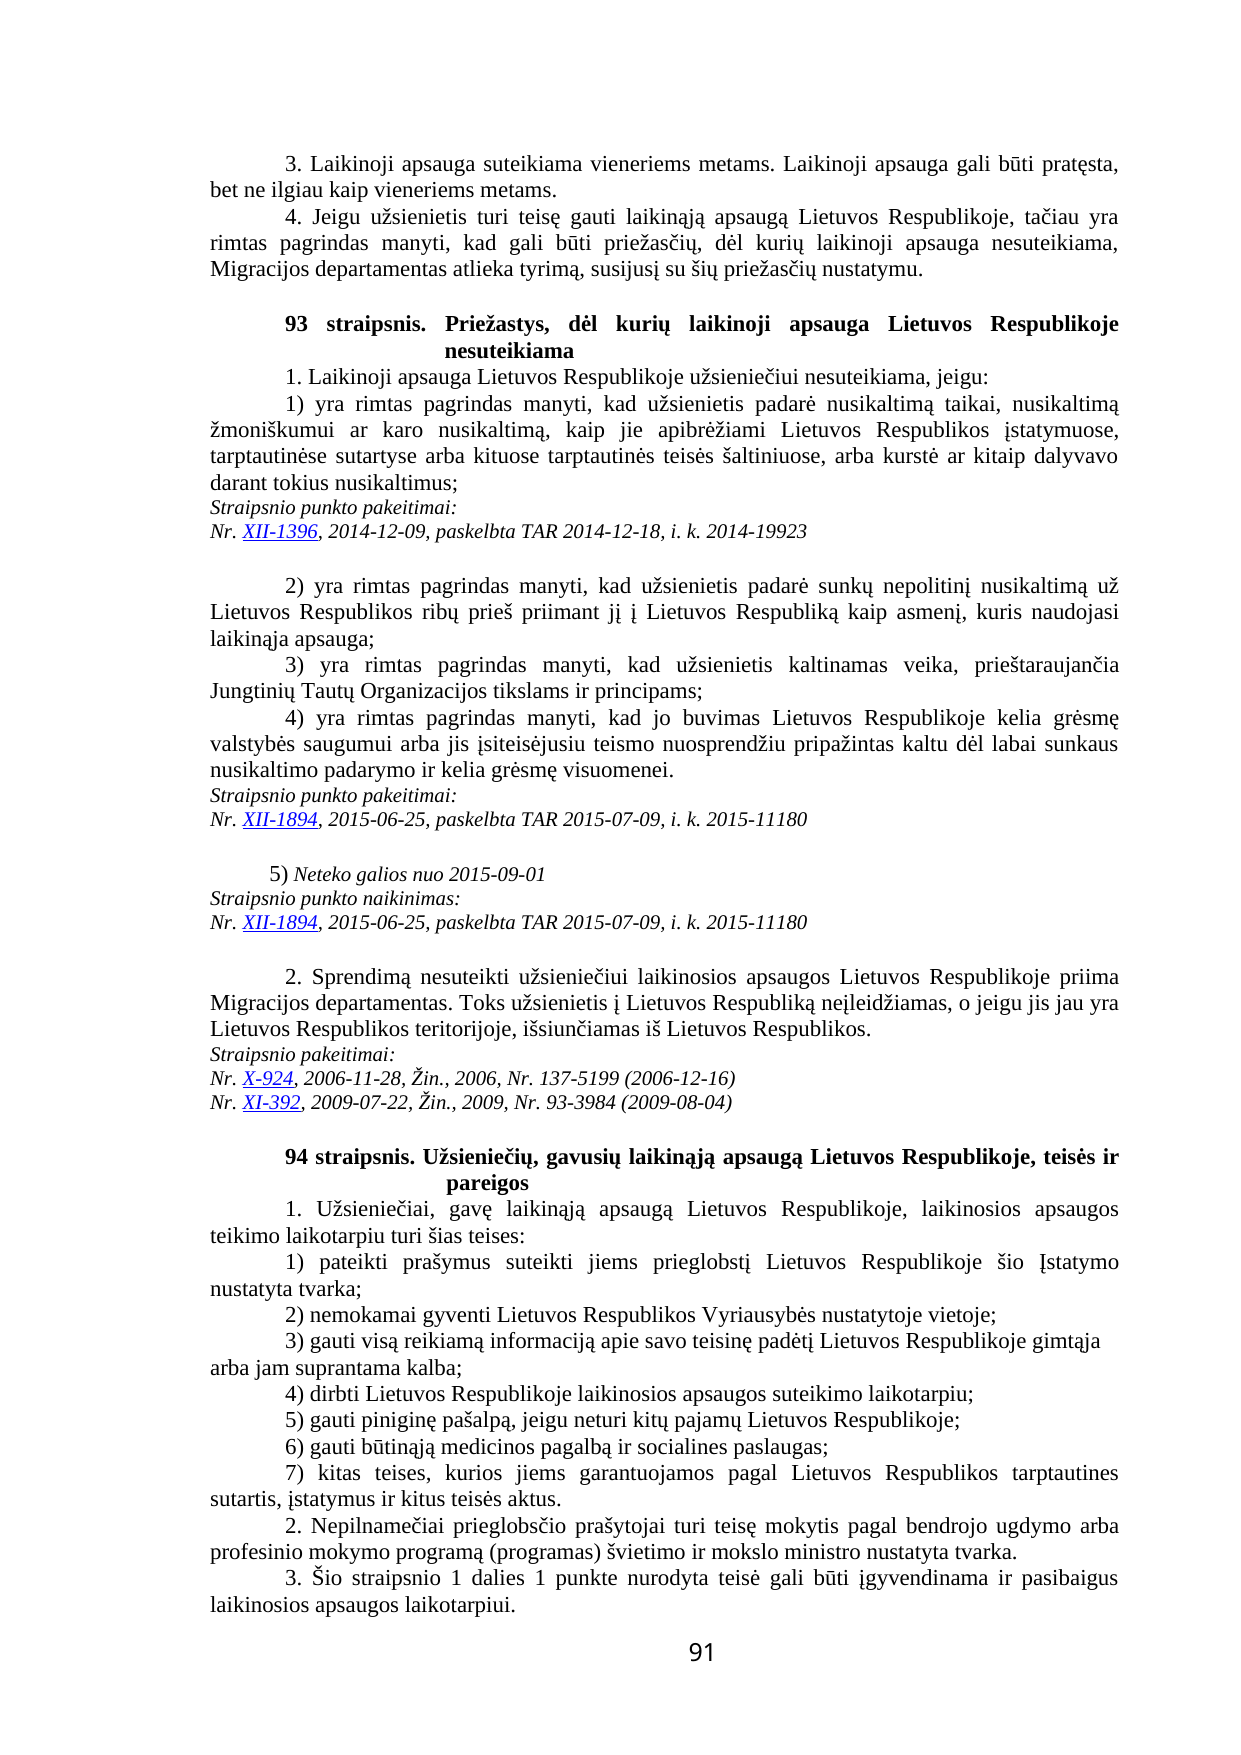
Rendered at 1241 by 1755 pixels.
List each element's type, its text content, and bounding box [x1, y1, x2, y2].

text 93 straipsnis. Priežastys, dėl kurių laikinoji apsauga Lietuvos Respublikoje nesuteikiama [285, 311, 1120, 363]
text 1) pateikti prašymus suteikti jiems prieglobstį Lietuvos Respublikoje šio Įstatymo nustatyta tvarka; [210, 1248, 1120, 1301]
text Straipsnio punkto pakeitimai: [210, 783, 1120, 807]
text 4) dirbti Lietuvos Respublikoje laikinosios apsaugos suteikimo laikotarpiu; [210, 1380, 1120, 1406]
text 4. Jeigu užsienietis turi teisę gauti laikinąją apsaugą Lietuvos Respublikoje, tačiau yra rimtas pagrindas manyti, kad gali būti priežasčių, dėl kurių laikinoji apsauga nesuteikiama, Migracijos departamentas atlieka tyrimą, susijusį su šių priežasčių nustatymu. [210, 203, 1120, 282]
text Straipsnio punkto naikinimas: [210, 886, 1120, 910]
text 1. Užsieniečiai, gavę laikinąją apsaugą Lietuvos Respublikoje, laikinosios apsaugos teikimo laikotarpiu turi šias teises: [210, 1196, 1120, 1248]
text 5) gauti piniginę pašalpą, jeigu neturi kitų pajamų Lietuvos Respublikoje; [210, 1406, 1120, 1433]
text 2. Nepilnamečiai prieglobsčio prašytojai turi teisę mokytis pagal bendrojo ugdymo arba profesinio mokymo programą (programas) švietimo ir mokslo ministro nustatyta tvarka. [210, 1512, 1120, 1564]
text 3. Laikinoji apsauga suteikiama vieneriems metams. Laikinoji apsauga gali būti pratęsta, bet ne ilgiau kaip vieneriems metams. [210, 150, 1120, 203]
text 7) kitas teises, kurios jiems garantuojamos pagal Lietuvos Respublikos tarptautines sutartis, įstatymus ir kitus teisės aktus. [210, 1459, 1120, 1512]
text Nr. XII-1894, 2015-06-25, paskelbta TAR 2015-07-09, i. k. 2015-11180 [210, 910, 1120, 934]
text 5) Neteko galios nuo 2015-09-01 [210, 859, 1120, 886]
text 3) yra rimtas pagrindas manyti, kad užsienietis kaltinamas veika, prieštaraujančia Jungtinių Tautų Organizacijos tikslams ir principams; [210, 651, 1120, 704]
text Nr. XI-392, 2009-07-22, Žin., 2009, Nr. 93-3984 (2009-08-04) [210, 1090, 1120, 1114]
text 3. Šio straipsnio 1 dalies 1 punkte nurodyta teisė gali būti įgyvendinama ir pasibaigus laikinosios apsaugos laikotarpiui. [210, 1564, 1120, 1617]
text 1. Laikinoji apsauga Lietuvos Respublikoje užsieniečiui nesuteikiama, jeigu: [210, 363, 1120, 389]
text Nr. X-924, 2006-11-28, Žin., 2006, Nr. 137-5199 (2006-12-16) [210, 1066, 1120, 1090]
text Nr. XII-1396, 2014-12-09, paskelbta TAR 2014-12-18, i. k. 2014-19923 [210, 519, 1120, 543]
text 2) yra rimtas pagrindas manyti, kad užsienietis padarė sunkų nepolitinį nusikaltimą už Lietuvos Respublikos ribų prieš priimant jį į Lietuvos Respubliką kaip asmenį, kuris naudojasi laikinąja apsauga; [210, 572, 1120, 651]
text 4) yra rimtas pagrindas manyti, kad jo buvimas Lietuvos Respublikoje kelia grėsmę valstybės saugumui arba jis įsiteisėjusiu teismo nuosprendžiu pripažintas kaltu dėl labai sunkaus nusikaltimo padarymo ir kelia grėsmę visuomenei. [210, 704, 1120, 783]
text 6) gauti būtinąją medicinos pagalbą ir socialines paslaugas; [210, 1433, 1120, 1459]
text 94 straipsnis. Užsieniečių, gavusių laikinąją apsaugą Lietuvos Respublikoje, teisės ir pareigos [285, 1143, 1120, 1196]
text 2. Sprendimą nesuteikti užsieniečiui laikinosios apsaugos Lietuvos Respublikoje priima Migracijos departamentas. Toks užsienietis į Lietuvos Respubliką neįleidžiamas, o jeigu jis jau yra Lietuvos Respublikos teritorijoje, išsiunčiamas iš Lietuvos Respublikos. [210, 963, 1120, 1042]
text Straipsnio pakeitimai: [210, 1042, 1120, 1066]
text 2) nemokamai gyventi Lietuvos Respublikos Vyriausybės nustatytoje vietoje; [210, 1301, 1120, 1327]
text Straipsnio punkto pakeitimai: [210, 495, 1120, 519]
text 3) gauti visą reikiamą informaciją apie savo teisinę padėtį Lietuvos Respublikoje gimtąja arba jam suprantama kalba; [210, 1327, 1120, 1380]
text 1) yra rimtas pagrindas manyti, kad užsienietis padarė nusikaltimą taikai, nusikaltimą žmoniškumui ar karo nusikaltimą, kaip jie apibrėžiami Lietuvos Respublikos įstatymuose, tarptautinėse sutartyse arba kituose tarptautinės teisės šaltiniuose, arba kurstė ar kitaip dalyvavo darant tokius nusikaltimus; [210, 389, 1120, 495]
text Nr. XII-1894, 2015-06-25, paskelbta TAR 2015-07-09, i. k. 2015-11180 [210, 807, 1120, 831]
